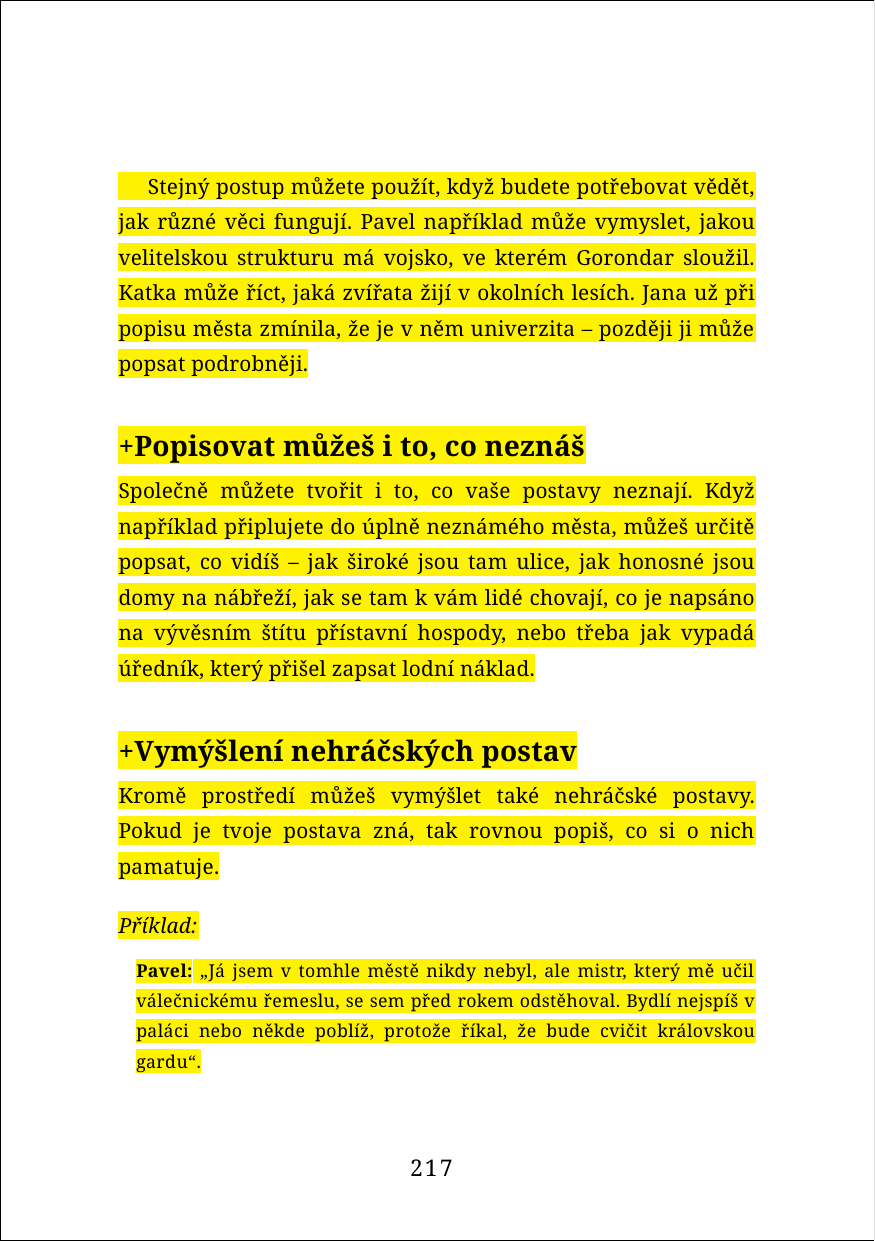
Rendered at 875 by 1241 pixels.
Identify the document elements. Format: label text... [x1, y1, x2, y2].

text Pavel: „Já jsem v tomhle městě nikdy nebyl, ale mistr, který mě učil válečnickému řemeslu, se sem před rokem odstěhoval. Bydlí nejspíš v paláci nebo někde poblíž, protože říkal, že bude cvičit královskou gardu“. [136, 958, 756, 1073]
text Stejný postup můžete použít, když budete potřebovat vědět, jak různé věci fungují. Pavel například může vymyslet, jakou velitelskou strukturu má vojsko, ve kterém Gorondar sloužil. Katka může říct, jaká zvířata žijí v okolních lesích. Jana už při popisu města zmínila, že je v něm univerzita – později ji může popsat podrobněji. [118, 172, 756, 378]
subtitle +Popisovat můžeš i to, co neznáš [118, 426, 756, 464]
text Příklad: [118, 911, 756, 939]
subtitle +Vymýšlení nehráčských postav [118, 731, 756, 769]
text Společně můžete tvořit i to, co vaše postavy neznají. Když například připlujete do úplně neznámého města, můžeš určitě popsat, co vidíš – jak široké jsou tam ulice, jak honosné jsou domy na nábřeží, jak se tam k vám lidé chovají, co je napsáno na vývěsním štítu přístavní hospody, nebo třeba jak vypadá úředník, který přišel zapsat lodní náklad. [118, 476, 756, 682]
text Kromě prostředí můžeš vymýšlet také nehráčské postavy. Pokud je tvoje postava zná, tak rovnou popiš, co si o nich pamatuje. [118, 781, 756, 880]
